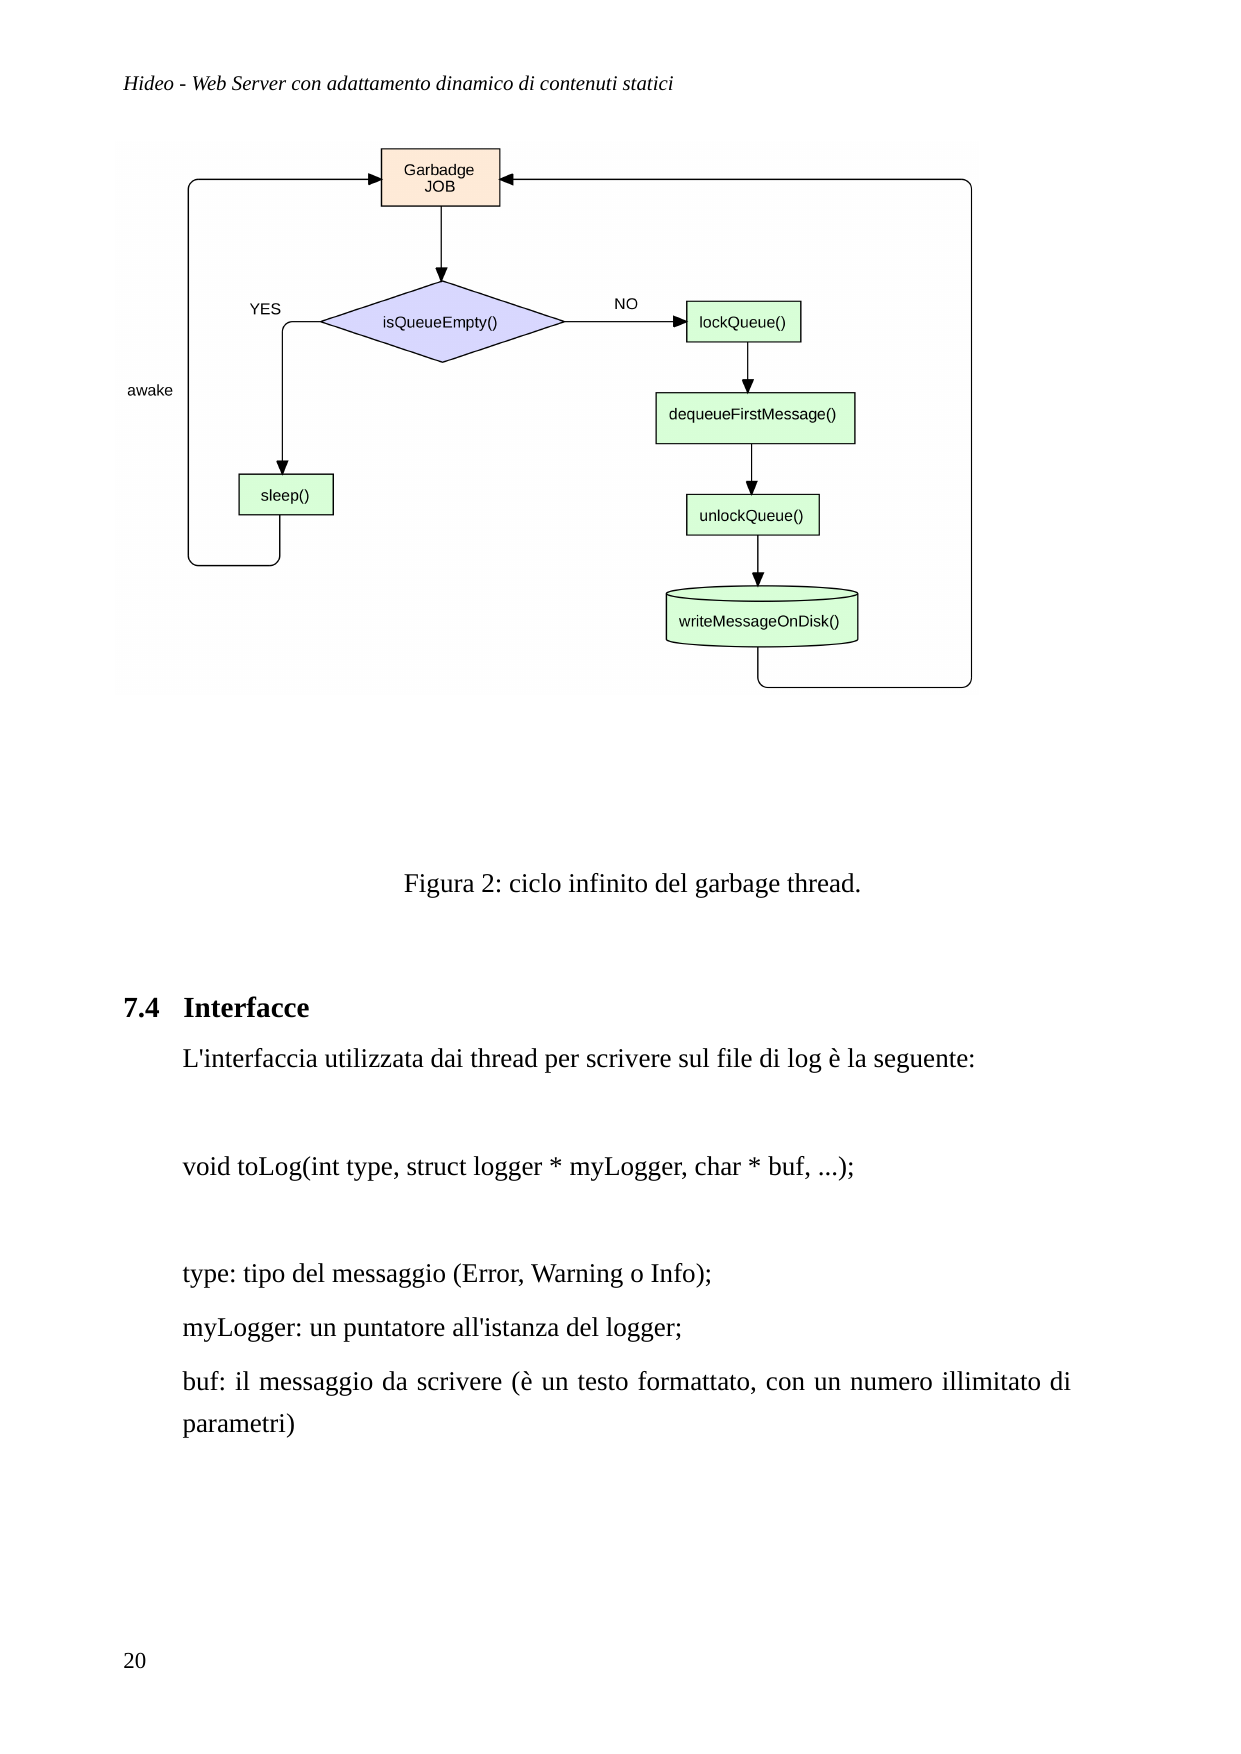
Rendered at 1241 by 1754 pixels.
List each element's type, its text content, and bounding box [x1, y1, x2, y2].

text type: tipo del messaggio (Error, Warning o Info); [182, 1257, 1073, 1288]
text void toLog(int type, struct logger * myLogger, char * buf, ...); [182, 1149, 1073, 1181]
text buf: il messaggio da scrivere (è un testo formattato, con un numero illimitato di parametri) [182, 1365, 1073, 1438]
text L'interfaccia utilizzata dai thread per scrivere sul file di log è la seguente: [182, 1042, 1073, 1073]
text Figura 2: ciclo infinito del garbage thread. [182, 867, 1073, 898]
subtitle Interfacce [123, 990, 1132, 1023]
text myLogger: un puntatore all'istanza del logger; [182, 1311, 1073, 1342]
picture [114, 141, 979, 695]
